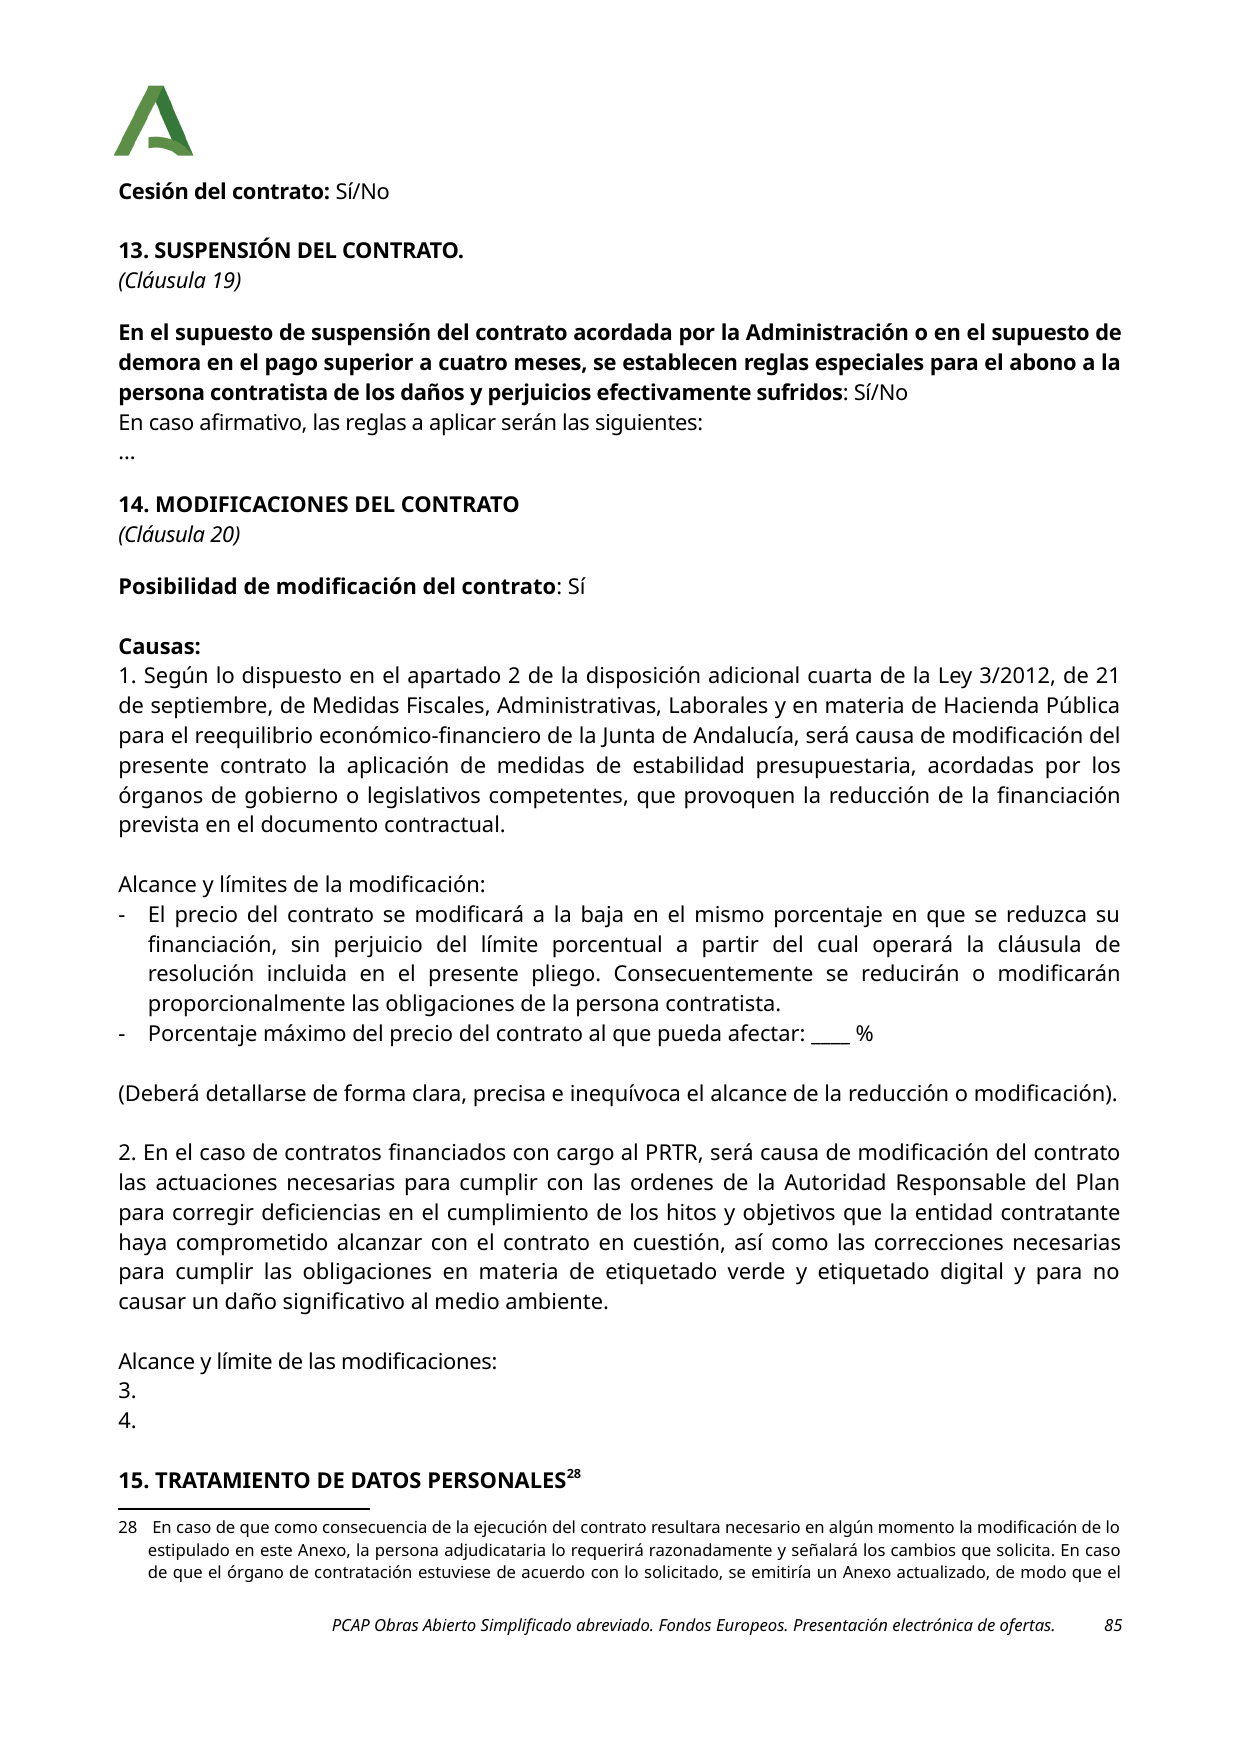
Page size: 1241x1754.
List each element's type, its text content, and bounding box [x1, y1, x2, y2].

text (Cláusula 20) [118, 519, 1122, 548]
text - Porcentaje máximo del precio del contrato al que pueda afectar: ____ % [118, 1018, 1122, 1048]
text 15. TRATAMIENTO DE DATOS PERSONALES [118, 1465, 1122, 1495]
text Cesión del contrato: Sí/No [118, 176, 1122, 206]
text 4. [118, 1405, 1122, 1435]
text - El precio del contrato se modificará a la baja en el mismo porcentaje en que se reduzca su financiación, sin perjuicio del límite porcentual a partir del cual operará la cláusula de resolución incluida en el presente pliego. Consecuentemente se reducirán o modificarán proporcionalmente las obligaciones de la persona contratista. [118, 899, 1122, 1018]
text Posibilidad de modificación del contrato: Sí [118, 571, 1122, 601]
text Alcance y límites de la modificación: [118, 869, 1122, 899]
text Causas: [118, 631, 1122, 661]
text Alcance y límite de las modificaciones: [118, 1346, 1122, 1376]
text En caso afirmativo, las reglas a aplicar serán las siguientes: [118, 407, 1122, 436]
picture [109, 81, 198, 160]
text … [118, 436, 1122, 466]
text (Cláusula 19) [118, 265, 1122, 294]
text 1. Según lo dispuesto en el apartado 2 de la disposición adicional cuarta de la Ley 3/2012, de 21 de septiembre, de Medidas Fiscales, Administrativas, Laborales y en materia de Hacienda Pública para el reequilibrio económico-financiero de la Junta de Andalucía, será causa de modificación del presente contrato la aplicación de medidas de estabilidad presupuestaria, acordadas por los órganos de gobierno o legislativos competentes, que provoquen la reducción de la financiación prevista en el documento contractual. [118, 661, 1122, 839]
text 14. MODIFICACIONES DEL CONTRATO [118, 489, 1122, 519]
text (Deberá detallarse de forma clara, precisa e inequívoca el alcance de la reducción o modificación). [118, 1078, 1122, 1107]
text En el supuesto de suspensión del contrato acordada por la Administración o en el supuesto de demora en el pago superior a cuatro meses, se establecen reglas especiales para el abono a la persona contratista de los daños y perjuicios efectivamente sufridos: Sí/No [118, 317, 1122, 407]
text 2. En el caso de contratos financiados con cargo al PRTR, será causa de modificación del contrato las actuaciones necesarias para cumplir con las ordenes de la Autoridad Responsable del Plan para corregir deficiencias en el cumplimiento de los hitos y objetivos que la entidad contratante haya comprometido alcanzar con el contrato en cuestión, así como las correcciones necesarias para cumplir las obligaciones en materia de etiquetado verde y etiquetado digital y para no causar un daño significativo al medio ambiente. [118, 1137, 1122, 1316]
text En caso de que como consecuencia de la ejecución del contrato resultara necesario en algún momento la modificación de lo estipulado en este Anexo, la persona adjudicataria lo requerirá razonadamente y señalará los cambios que solicita. En caso de que el órgano de contratación estuviese de acuerdo con lo solicitado, se emitiría un Anexo actualizado, de modo que el [118, 1516, 1122, 1584]
text 3. [118, 1376, 1122, 1405]
text 13. SUSPENSIÓN DEL CONTRATO. [118, 235, 1122, 265]
